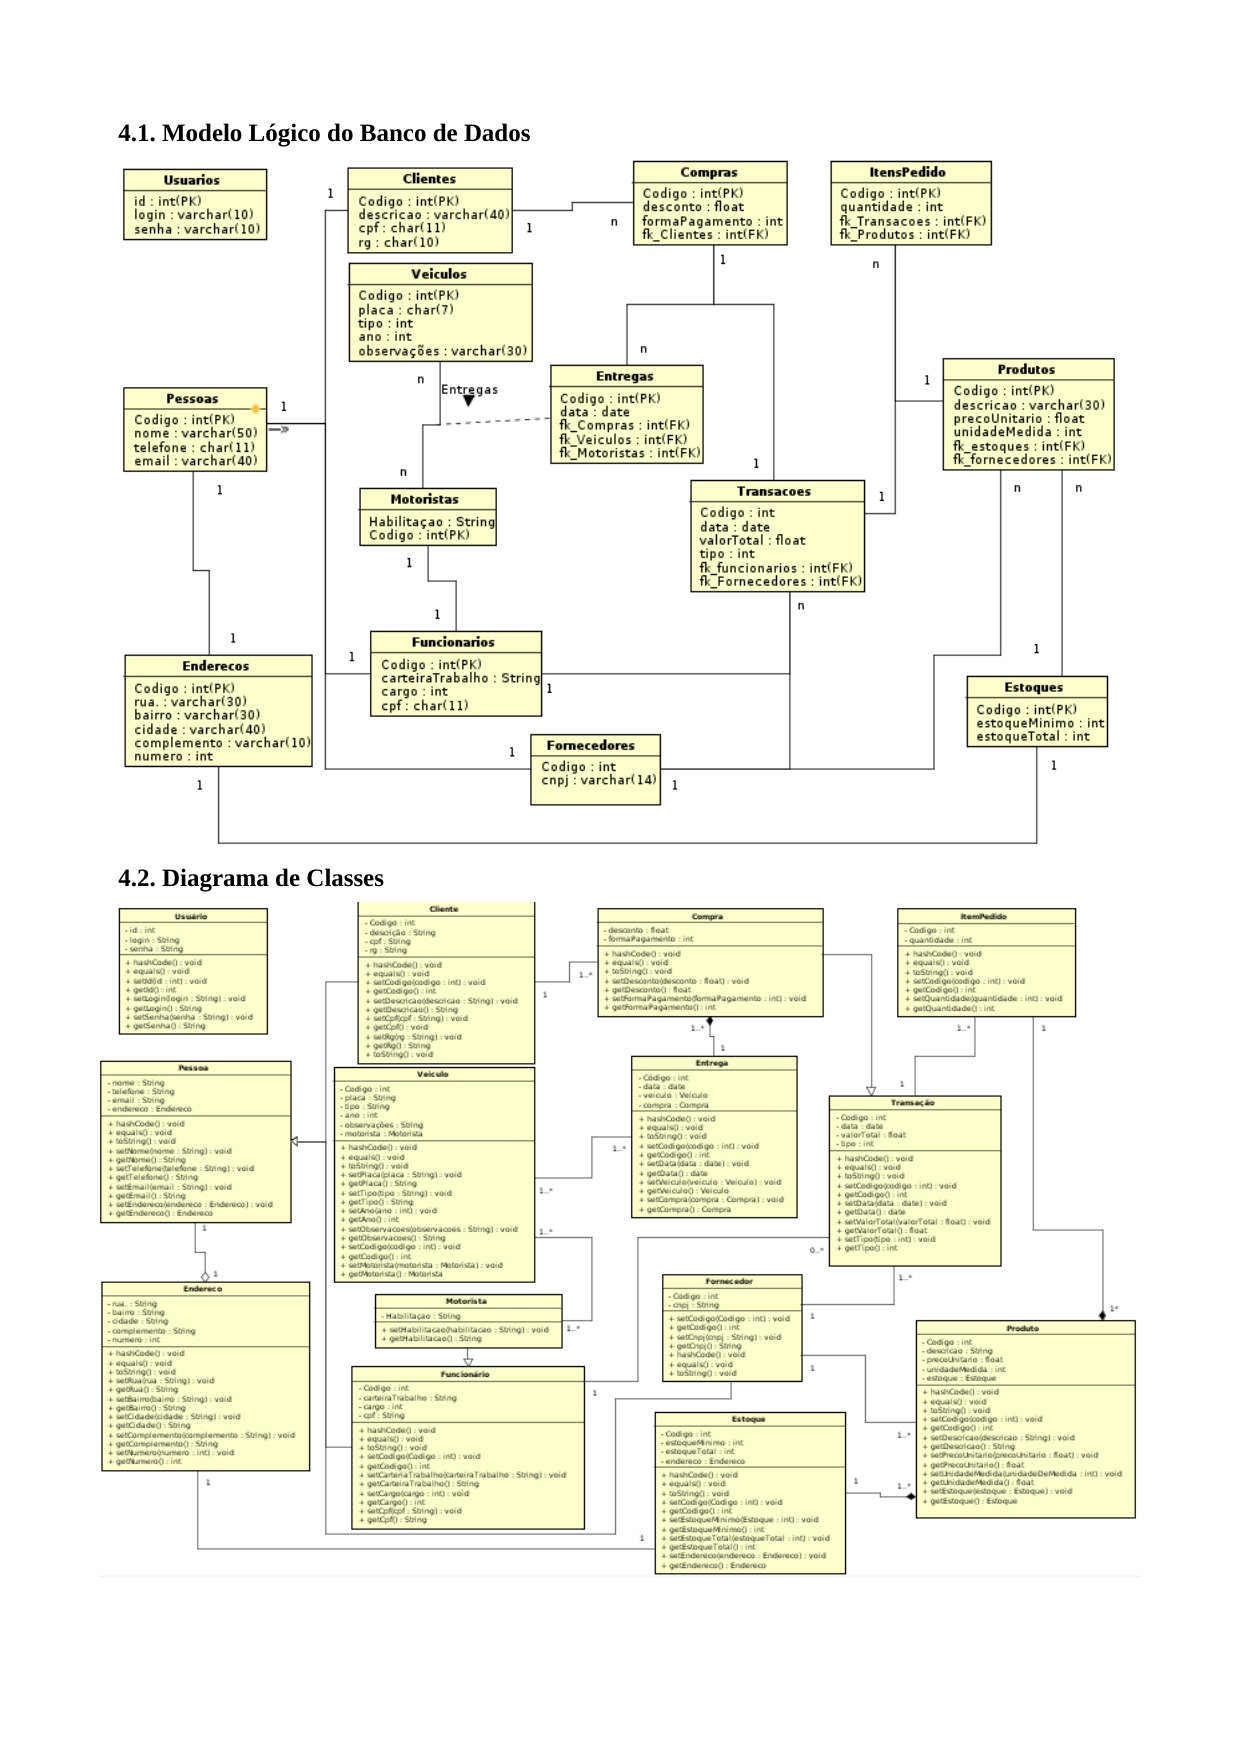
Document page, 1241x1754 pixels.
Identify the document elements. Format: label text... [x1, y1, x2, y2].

picture [100, 902, 1141, 1577]
subtitle 4.1. Modelo Lógico do Banco de Dados [118, 118, 1122, 147]
subtitle 4.2. Diagrama de Classes [118, 852, 1122, 891]
picture [118, 157, 1123, 852]
